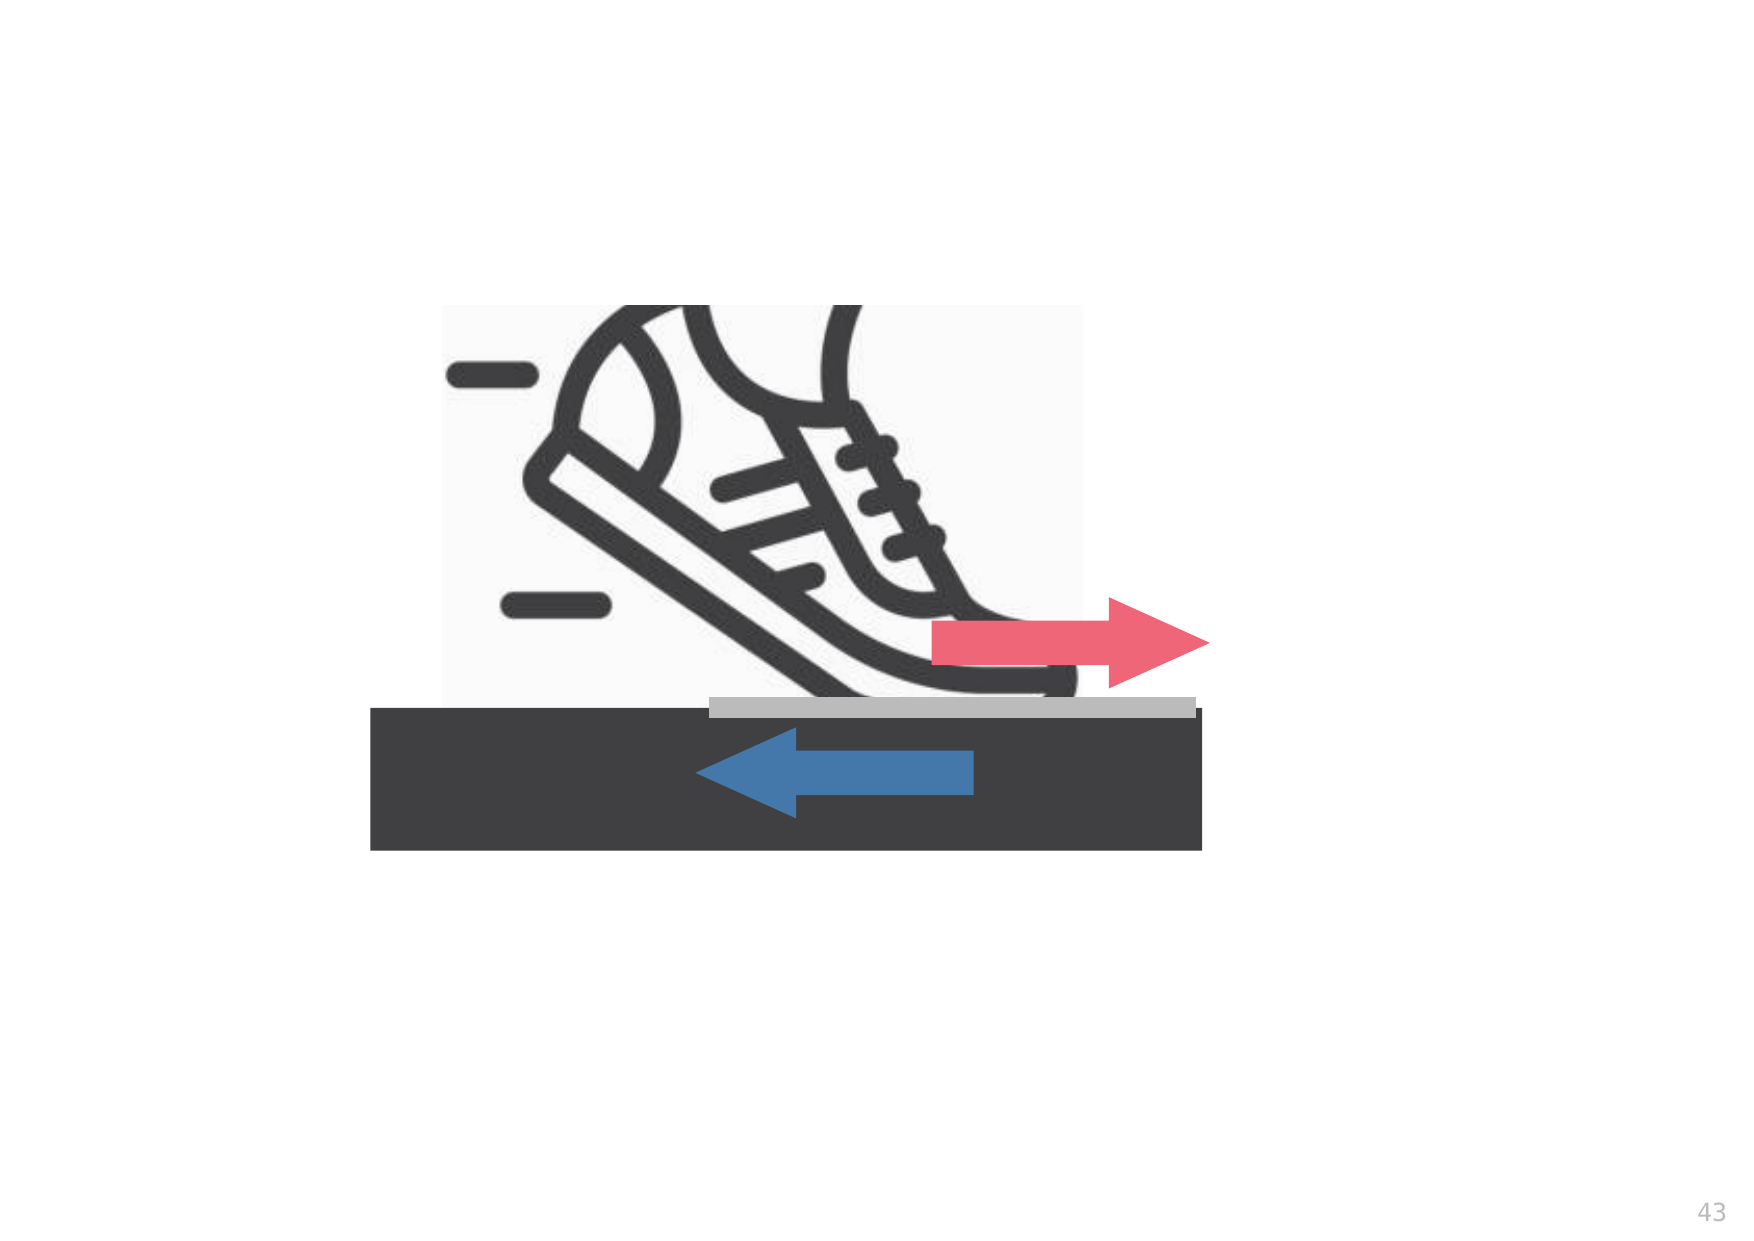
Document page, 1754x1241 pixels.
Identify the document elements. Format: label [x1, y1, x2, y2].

picture [442, 305, 1083, 707]
text_box [931, 597, 1210, 689]
text_box [370, 707, 1203, 851]
